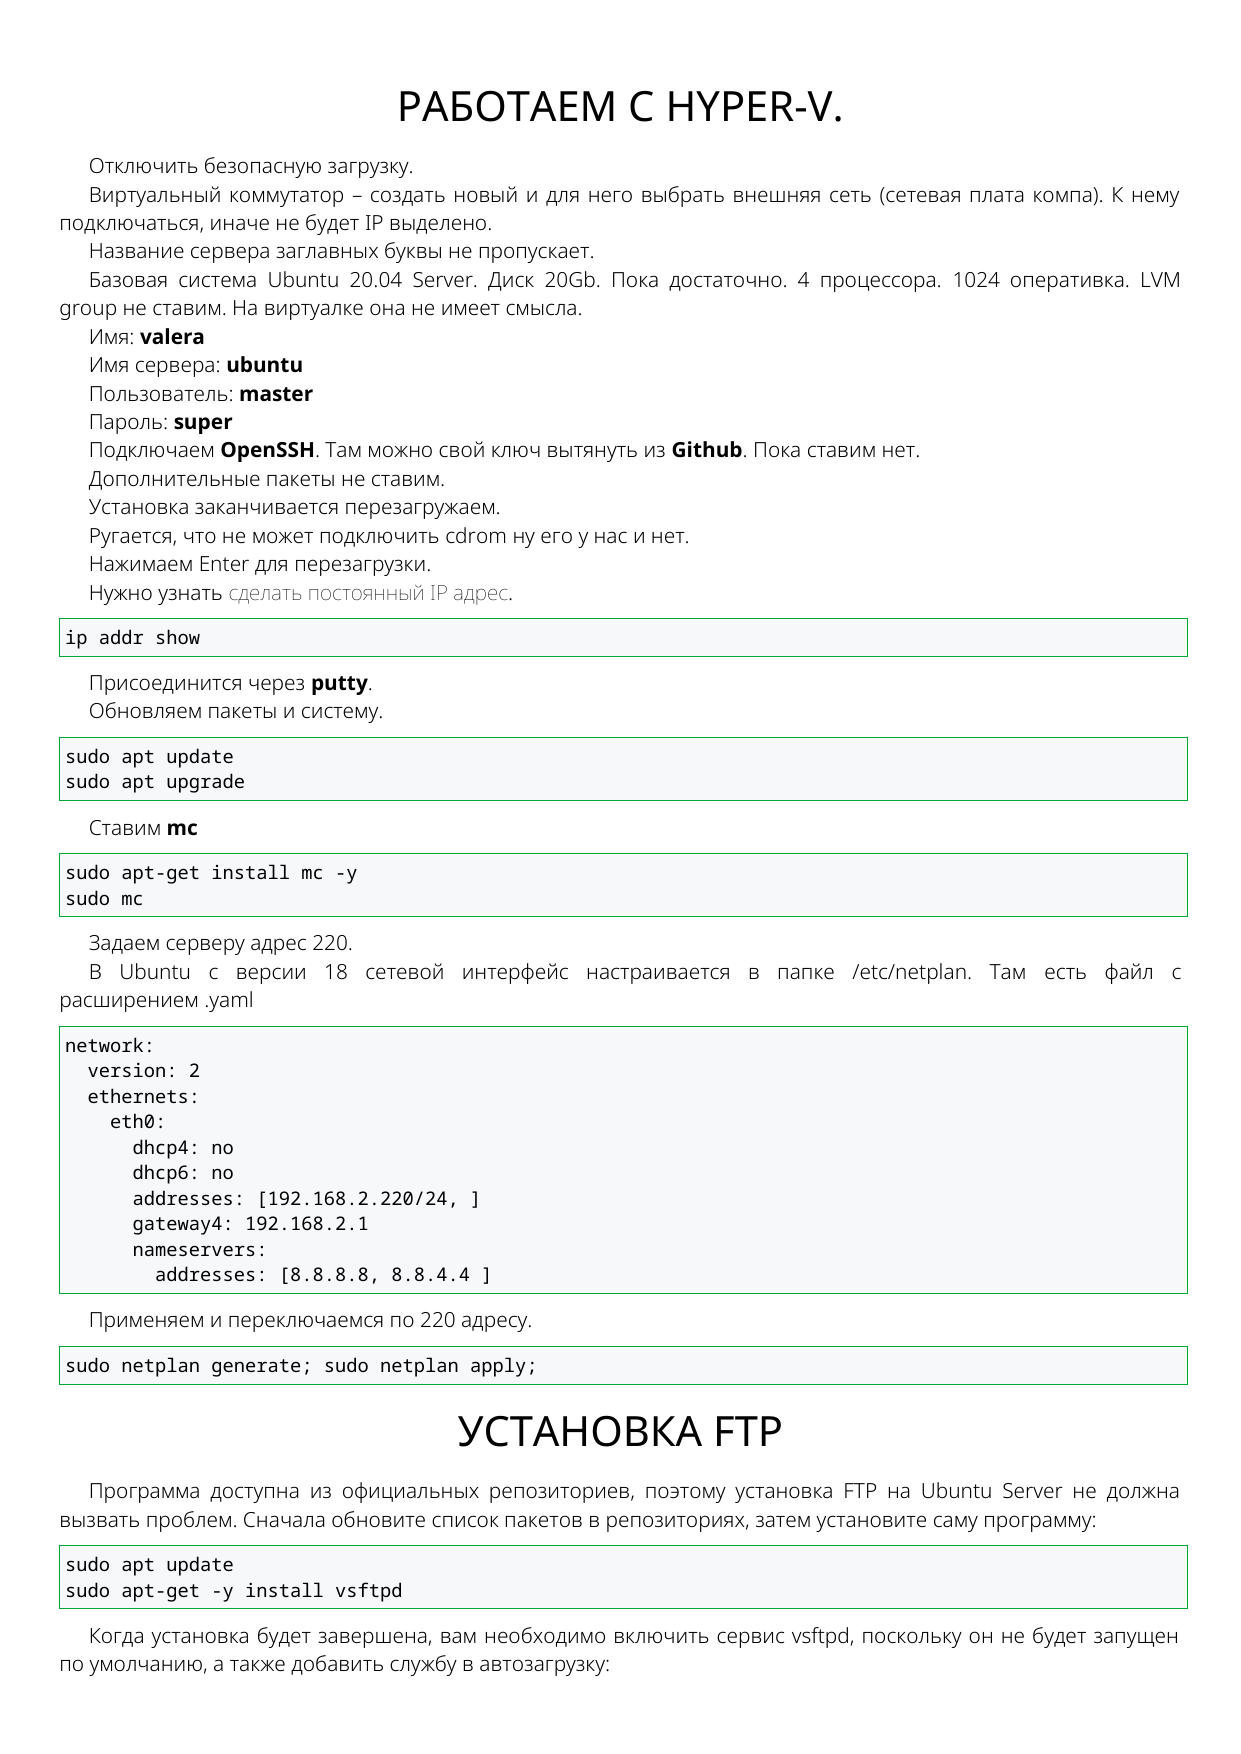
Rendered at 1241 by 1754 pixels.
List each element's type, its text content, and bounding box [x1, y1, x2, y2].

text gateway4: 192.168.2.1 [60, 1204, 1187, 1230]
text nameservers: [60, 1230, 1187, 1255]
text dhcp4: no [60, 1128, 1187, 1153]
text Нужно узнать сделать постоянный IP адрес. [59, 578, 1181, 606]
text ip addr show [60, 619, 1187, 656]
text Дополнительные пакеты не ставим. [59, 464, 1181, 492]
text Базовая система Ubuntu 20.04 Server. Диск 20Gb. Пока достаточно. 4 процессора. 1024 оперативка. LVM group не ставим. На виртуалке она не имеет смысла. [59, 265, 1181, 322]
text Когда установка будет завершена, вам необходимо включить сервис vsftpd, поскольку он не будет запущен по умолчанию, а также добавить службу в автозагрузку: [59, 1621, 1181, 1678]
text В Ubuntu с версии 18 сетевой интерфейс настраивается в папке /etc/netplan. Там есть файл с расширением .yaml [59, 957, 1181, 1014]
text sudo apt upgrade [60, 762, 1187, 800]
text Ставим mc [59, 813, 1181, 841]
text dhcp6: no [60, 1153, 1187, 1179]
text Программа доступна из официальных репозиториев, поэтому установка FTP на Ubuntu Server не должна вызвать проблем. Сначала обновите список пакетов в репозиториях, затем установите саму программу: [59, 1476, 1181, 1533]
text Виртуальный коммутатор – создать новый и для него выбрать внешняя сеть (сетевая плата компа). К нему подключаться, иначе не будет IP выделено. [59, 180, 1181, 237]
text Название сервера заглавных буквы не пропускает. [59, 237, 1181, 265]
text addresses: [8.8.8.8, 8.8.4.4 ] [60, 1255, 1187, 1293]
text ethernets: [60, 1077, 1187, 1102]
text Обновляем пакеты и систему. [59, 697, 1181, 725]
text sudo mc [60, 878, 1187, 916]
text sudo netplan generate; sudo netplan apply; [60, 1347, 1187, 1384]
text version: 2 [60, 1051, 1187, 1077]
text Применяем и переключаемся по 220 адресу. [59, 1306, 1181, 1334]
subtitle Работаем с Hyper-V. [59, 77, 1181, 133]
text sudo apt-get -y install vsftpd [60, 1571, 1187, 1608]
text Пользователь: master [59, 379, 1181, 407]
text Подключаем OpenSSH. Там можно свой ключ вытянуть из Github. Пока ставим нет. [59, 436, 1181, 464]
text eth0: [60, 1102, 1187, 1128]
text sudo apt update [60, 738, 1187, 762]
text Нажимаем Enter для перезагрузки. [59, 549, 1181, 578]
text sudo apt-get install mc -y [60, 854, 1187, 878]
text Ругается, что не может подключить cdrom ну его у нас и нет. [59, 521, 1181, 549]
text network: [60, 1027, 1187, 1051]
text Задаем серверу адрес 220. [59, 928, 1181, 957]
subtitle УСТАНОВКА FTP [59, 1402, 1181, 1459]
text Имя сервера: ubuntu [59, 350, 1181, 379]
text addresses: [192.168.2.220/24, ] [60, 1179, 1187, 1204]
text Имя: valera [59, 322, 1181, 350]
text Установка заканчивается перезагружаем. [59, 492, 1181, 521]
text Отключить безопасную загрузку. [59, 151, 1181, 180]
text Пароль: super [59, 407, 1181, 436]
text Присоединится через putty. [59, 668, 1181, 697]
text sudo apt update [60, 1546, 1187, 1571]
